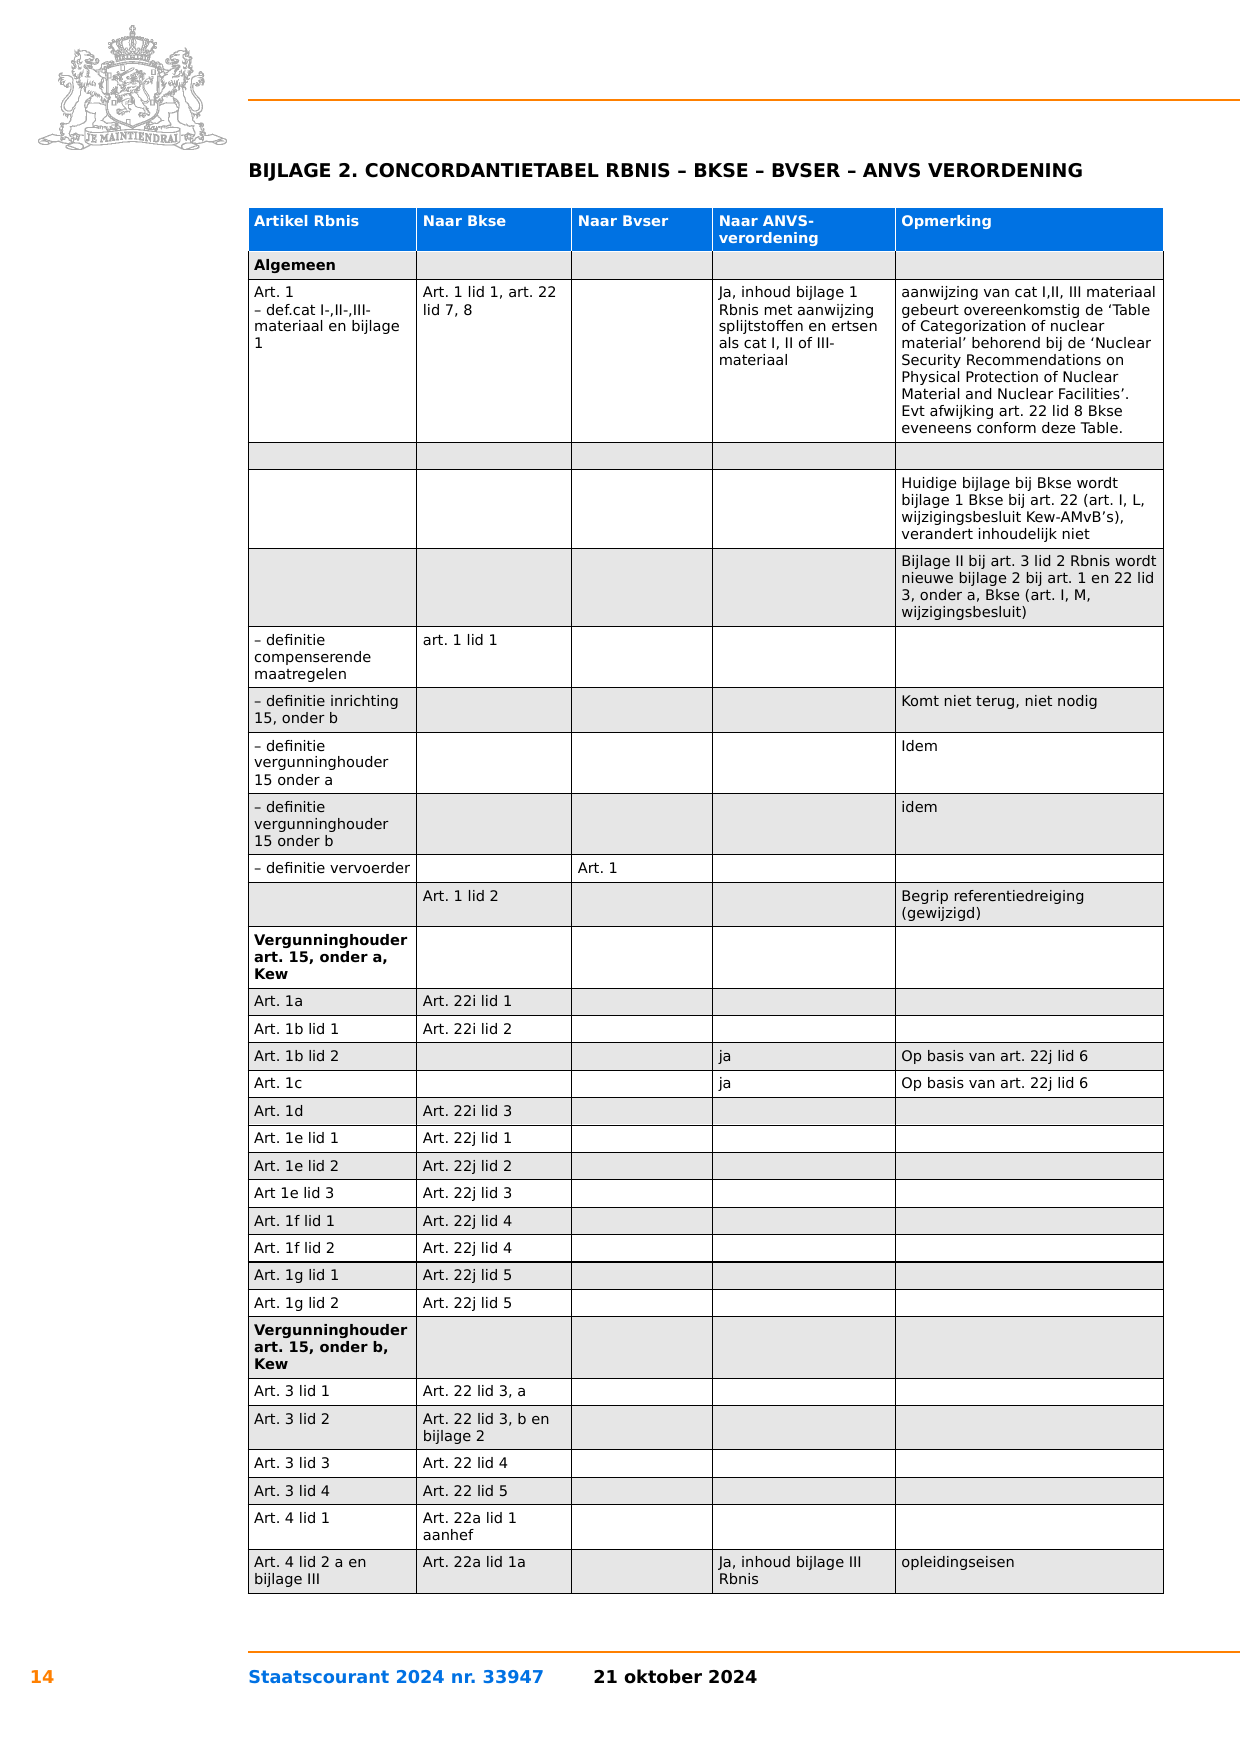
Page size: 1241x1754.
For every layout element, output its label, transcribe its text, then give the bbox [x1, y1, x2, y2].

table_cell [417, 927, 571, 987]
table_cell [572, 1478, 712, 1504]
table_cell ja [713, 1043, 895, 1070]
table_cell Komt niet terug, niet nodig [896, 688, 1163, 732]
table_cell [713, 1450, 895, 1477]
table_cell Art. 22 lid 3, a [417, 1379, 571, 1405]
table_header Naar Bkse [417, 208, 571, 251]
table_cell [713, 1317, 895, 1378]
table_cell Art. 1b lid 2 [249, 1043, 416, 1070]
table_cell Art 1e lid 3 [249, 1180, 416, 1207]
table_cell [713, 549, 895, 626]
table_cell [249, 883, 416, 926]
table_cell Art. 1e lid 1 [249, 1126, 416, 1152]
table_cell [713, 1235, 895, 1261]
table_cell [572, 794, 712, 854]
table_cell [572, 470, 712, 548]
table_cell [572, 1153, 712, 1179]
table_cell Art. 22j lid 1 [417, 1126, 571, 1152]
table_cell [417, 549, 571, 626]
subtitle BIJLAGE 2. CONCORDANTIETABEL RBNIS – BKSE – BVSER – ANVS VERORDENING [248, 160, 1163, 182]
table_cell [713, 855, 895, 882]
table_cell [249, 443, 416, 469]
table_cell Art. 4 lid 2 a en bijlage III [249, 1550, 416, 1593]
table_cell [417, 1071, 571, 1097]
table_cell Art. 22a lid 1a [417, 1550, 571, 1593]
table_cell Art. 1b lid 1 [249, 1016, 416, 1042]
table_cell [417, 1043, 571, 1070]
table_cell [713, 794, 895, 854]
table_cell [572, 1098, 712, 1124]
table_cell opleidingseisen [896, 1550, 1163, 1593]
table_cell [713, 733, 895, 793]
table_cell Op basis van art. 22j lid 6 [896, 1043, 1163, 1070]
table_cell Op basis van art. 22j lid 6 [896, 1071, 1163, 1097]
table_cell – definitie vervoerder [249, 855, 416, 882]
table_cell [896, 1153, 1163, 1179]
table_cell [713, 1263, 895, 1289]
table_cell [572, 1180, 712, 1207]
table_cell Art. 4 lid 1 [249, 1505, 416, 1548]
table_cell [896, 1317, 1163, 1378]
table_cell [896, 443, 1163, 469]
table_cell [896, 1450, 1163, 1477]
table_cell [896, 1379, 1163, 1405]
table_cell [896, 1235, 1163, 1261]
table_cell [713, 1016, 895, 1042]
table_cell Art. 22i lid 1 [417, 989, 571, 1015]
table_cell Art. 1c [249, 1071, 416, 1097]
table_cell [713, 883, 895, 926]
table_cell [572, 1071, 712, 1097]
table_cell [572, 1290, 712, 1316]
table_header Opmerking [896, 208, 1163, 251]
table_cell [896, 855, 1163, 882]
table_cell [713, 1153, 895, 1179]
table_cell Huidige bijlage bij Bkse wordt bijlage 1 Bkse bij art. 22 (art. I, L, wijzigingsbesluit Kew-AMvB’s), verandert inhoudelijk niet [896, 470, 1163, 548]
table_header Artikel Rbnis [249, 208, 416, 251]
table_cell [713, 688, 895, 732]
table_cell Algemeen [249, 252, 416, 279]
table_cell [417, 470, 571, 548]
table_cell [713, 1290, 895, 1316]
table_cell Art. 1g lid 2 [249, 1290, 416, 1316]
table_cell Vergunninghouder art. 15, onder b, Kew [249, 1317, 416, 1378]
table_cell [896, 1263, 1163, 1289]
table_cell [713, 1098, 895, 1124]
table_cell [572, 1263, 712, 1289]
table_cell Art. 1e lid 2 [249, 1153, 416, 1179]
table_cell [713, 927, 895, 987]
table_cell Art. 22i lid 3 [417, 1098, 571, 1124]
table_cell – definitie compenserende maatregelen [249, 627, 416, 687]
table_cell [896, 1505, 1163, 1548]
table_cell [572, 549, 712, 626]
table_cell [249, 470, 416, 548]
table_cell [572, 1235, 712, 1261]
table_cell Art. 1 [572, 855, 712, 882]
table_cell Idem [896, 733, 1163, 793]
table_cell Ja, inhoud bijlage III Rbnis [713, 1550, 895, 1593]
table_cell Art. 3 lid 2 [249, 1406, 416, 1449]
table_cell [572, 989, 712, 1015]
table_cell Art. 22 lid 5 [417, 1478, 571, 1504]
table_cell [572, 1379, 712, 1405]
table_cell art. 1 lid 1 [417, 627, 571, 687]
table_cell [572, 688, 712, 732]
table_cell Art. 3 lid 4 [249, 1478, 416, 1504]
table_cell Art. 22i lid 2 [417, 1016, 571, 1042]
table_cell [713, 1208, 895, 1234]
table_cell Art. 22a lid 1 aanhef [417, 1505, 571, 1548]
table_cell Art. 22 lid 4 [417, 1450, 571, 1477]
table_cell Art. 22j lid 5 [417, 1263, 571, 1289]
table_cell [896, 1098, 1163, 1124]
table_cell – definitie vergunninghouder 15 onder a [249, 733, 416, 793]
table_cell – definitie vergunninghouder 15 onder b [249, 794, 416, 854]
table_cell [896, 1290, 1163, 1316]
table_cell [417, 855, 571, 882]
table_cell [896, 1478, 1163, 1504]
table_cell [572, 1550, 712, 1593]
table_cell Art. 22 lid 3, b en bijlage 2 [417, 1406, 571, 1449]
table_cell [713, 1379, 895, 1405]
table_cell Art. 3 lid 1 [249, 1379, 416, 1405]
table_cell [713, 1406, 895, 1449]
table_cell [896, 1180, 1163, 1207]
table_cell Art. 1g lid 1 [249, 1263, 416, 1289]
table_cell [572, 627, 712, 687]
table_cell [896, 1208, 1163, 1234]
table_cell [713, 1126, 895, 1152]
table_cell [713, 1478, 895, 1504]
table_cell Art. 22j lid 5 [417, 1290, 571, 1316]
table_header Naar Bvser [572, 208, 712, 251]
table_cell [572, 252, 712, 279]
table_cell Art. 1f lid 1 [249, 1208, 416, 1234]
table_cell [417, 252, 571, 279]
table_cell [896, 1406, 1163, 1449]
table_cell [417, 733, 571, 793]
table_header Naar ANVS-verordening [713, 208, 895, 251]
table_cell idem [896, 794, 1163, 854]
table_cell Ja, inhoud bijlage 1 Rbnis met aanwijzing splijtstoffen en ertsen als cat I, II of III-materiaal [713, 280, 895, 442]
table_cell [417, 443, 571, 469]
table_cell [417, 1317, 571, 1378]
table_cell Begrip referentiedreiging (gewijzigd) [896, 883, 1163, 926]
table_cell [713, 1180, 895, 1207]
table_cell Art. 1f lid 2 [249, 1235, 416, 1261]
table_cell [417, 688, 571, 732]
table_cell [249, 549, 416, 626]
table_cell [896, 1126, 1163, 1152]
table_cell [713, 1505, 895, 1548]
table_cell ja [713, 1071, 895, 1097]
table_cell [896, 989, 1163, 1015]
table_cell [572, 443, 712, 469]
table_cell Art. 22j lid 2 [417, 1153, 571, 1179]
table_cell [896, 252, 1163, 279]
table_cell aanwijzing van cat I,II, III materiaal gebeurt overeenkomstig de ‘Table of Categorization of nuclear material’ behorend bij de ‘Nuclear Security Recommendations on Physical Protection of Nuclear Material and Nuclear Facilities’. Evt afwijking art. 22 lid 8 Bkse eveneens conform deze Table. [896, 280, 1163, 442]
table_cell Art. 1 – def.cat I-,II-,III- materiaal en bijlage 1 [249, 280, 416, 442]
table_cell Art. 22j lid 4 [417, 1208, 571, 1234]
table_cell Art. 1 lid 2 [417, 883, 571, 926]
table_cell [572, 1126, 712, 1152]
table_cell Art. 1d [249, 1098, 416, 1124]
table_cell [572, 1505, 712, 1548]
table_cell [713, 443, 895, 469]
table_cell Art. 1 lid 1, art. 22 lid 7, 8 [417, 280, 571, 442]
table_cell – definitie inrichting 15, onder b [249, 688, 416, 732]
table_cell [572, 1043, 712, 1070]
table_cell [572, 280, 712, 442]
table_cell [572, 1450, 712, 1477]
table_cell [572, 733, 712, 793]
table_cell [572, 1317, 712, 1378]
table_cell [572, 927, 712, 987]
table_cell [896, 627, 1163, 687]
table_cell [572, 1406, 712, 1449]
table_cell [713, 627, 895, 687]
table_cell [417, 794, 571, 854]
table_cell [713, 470, 895, 548]
table_cell Art. 22j lid 3 [417, 1180, 571, 1207]
table_cell [572, 1016, 712, 1042]
table_cell Bijlage II bij art. 3 lid 2 Rbnis wordt nieuwe bijlage 2 bij art. 1 en 22 lid 3, onder a, Bkse (art. I, M, wijzigingsbesluit) [896, 549, 1163, 626]
table_cell Art. 1a [249, 989, 416, 1015]
table_cell [896, 927, 1163, 987]
table_cell Art. 22j lid 4 [417, 1235, 571, 1261]
table_cell [896, 1016, 1163, 1042]
table_cell [572, 1208, 712, 1234]
picture [38, 25, 227, 150]
table_cell [713, 252, 895, 279]
table_cell Vergunninghouder art. 15, onder a, Kew [249, 927, 416, 987]
table_cell [572, 883, 712, 926]
table_cell [713, 989, 895, 1015]
table_cell Art. 3 lid 3 [249, 1450, 416, 1477]
